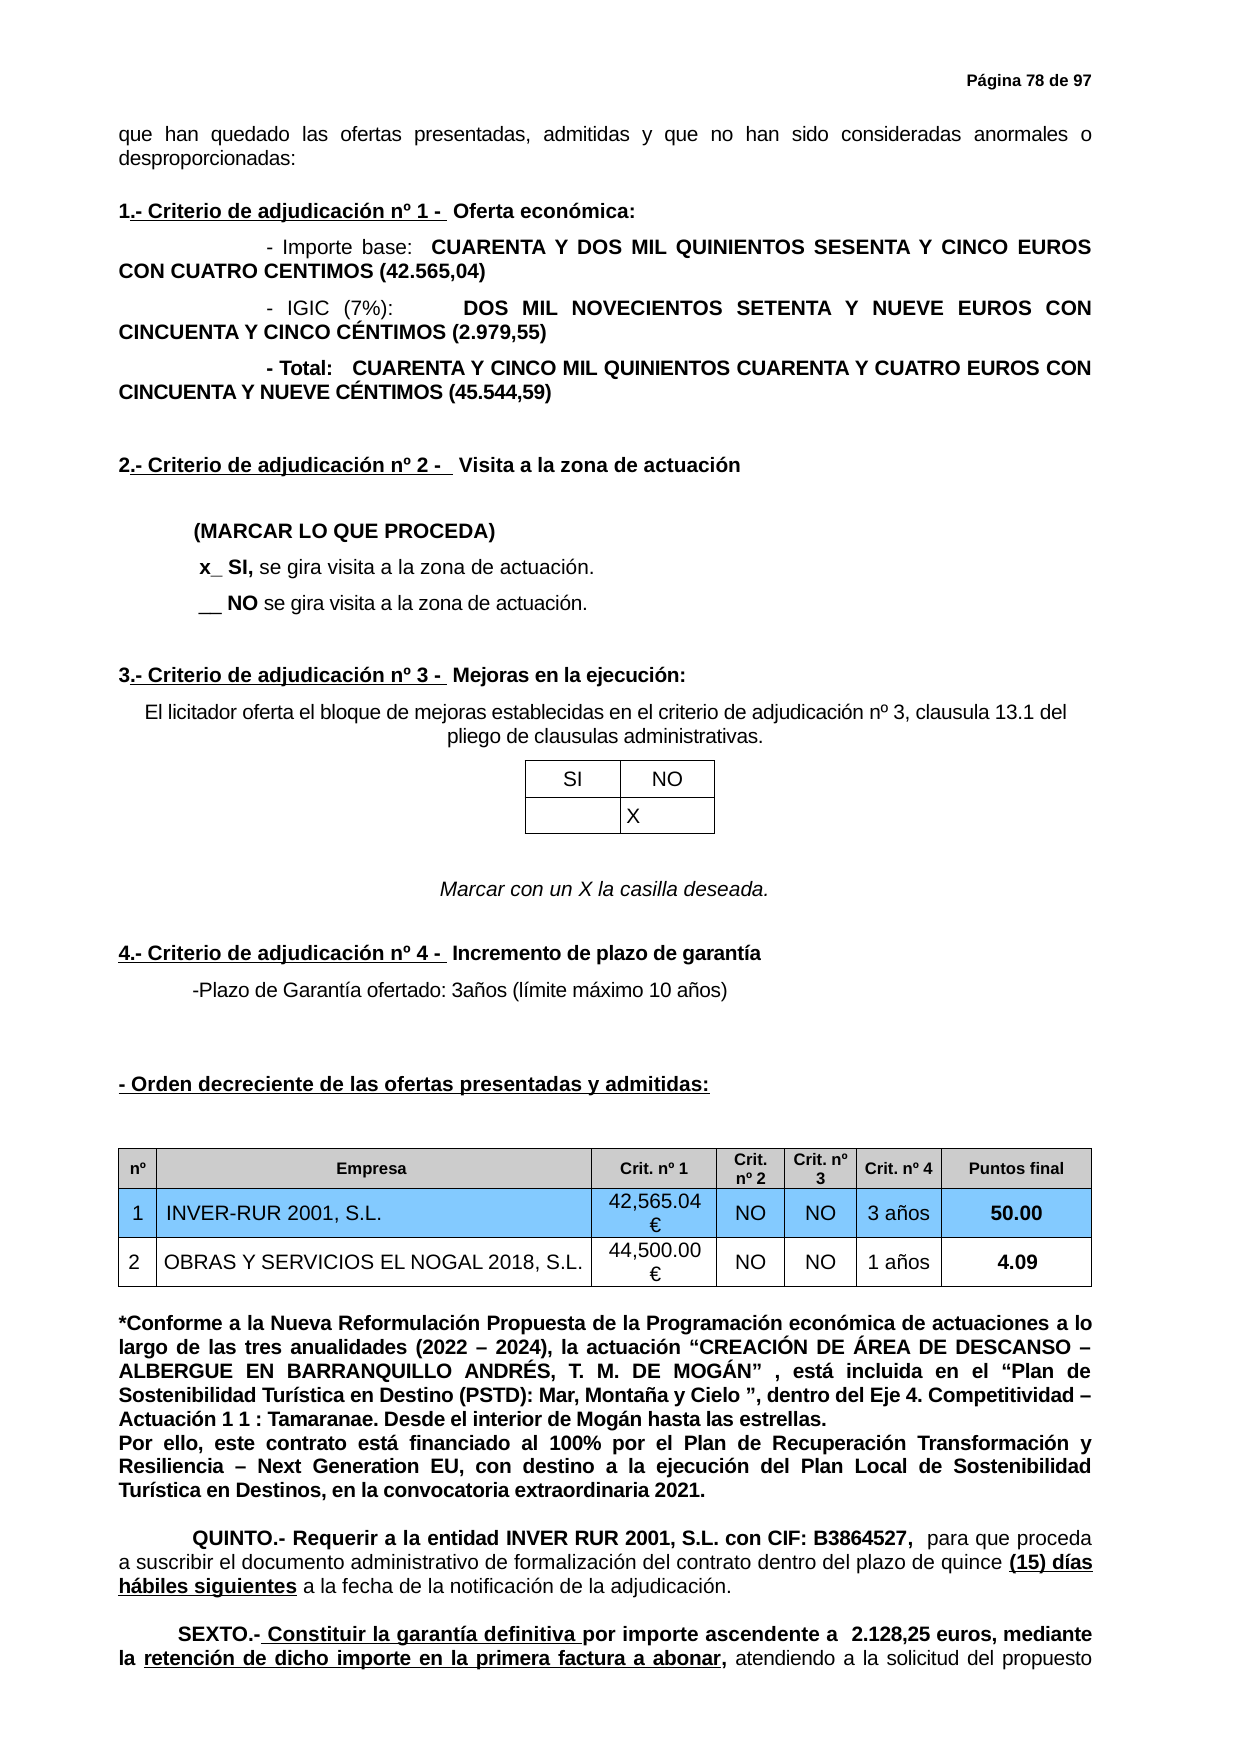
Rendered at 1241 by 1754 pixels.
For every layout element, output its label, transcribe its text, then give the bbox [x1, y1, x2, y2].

table_cell 4,09 [942, 1238, 1091, 1286]
table_cell 1 [119, 1189, 156, 1237]
table_cell 3 años [857, 1189, 941, 1237]
text -Plazo de Garantía ofertado: 3años (límite máximo 10 años) [118, 978, 1092, 1002]
table_cell [526, 798, 620, 833]
table_cell 1 años [857, 1238, 941, 1286]
text - IGIC (7%): DOS MIL NOVECIENTOS SETENTA Y NUEVE EUROS CON CINCUENTA Y CINCO CÉNTIMOS (2.979,55) [118, 296, 1092, 343]
table_header NO [621, 761, 714, 797]
text SEXTO.- Constituir la garantía definitiva por importe ascendente a 2.128,25 euros, mediante la retención de dicho importe en la primera factura a abonar, atendiendo a la solicitud del propuesto [118, 1622, 1092, 1670]
text Marcar con un X la casilla deseada. [118, 877, 1092, 901]
table_header Crit. nº 2 [717, 1149, 784, 1188]
table_header Empresa [157, 1149, 591, 1188]
text - Orden decreciente de las ofertas presentadas y admitidas: [118, 1072, 1092, 1096]
table_header Crit. nº 4 [857, 1149, 941, 1188]
table_header nº [119, 1149, 156, 1188]
text (MARCAR LO QUE PROCEDA) [193, 519, 1092, 543]
table_header Puntos final [942, 1149, 1091, 1188]
table_header SI [526, 761, 620, 797]
text - Importe base: CUARENTA Y DOS MIL QUINIENTOS SESENTA Y CINCO EUROS CON CUATRO CENTIMOS (42.565,04) [118, 235, 1092, 283]
table_cell 50,00 [942, 1189, 1091, 1237]
text __ NO se gira visita a la zona de actuación. [193, 591, 1092, 615]
text Por ello, este contrato está financiado al 100% por el Plan de Recuperación Transformación y Resiliencia – Next Generation EU, con destino a la ejecución del Plan Local de Sostenibilidad Turística en Destinos, en la convocatoria extraordinaria 2021. [118, 1430, 1092, 1502]
table_cell 44.500,00 € [592, 1238, 716, 1286]
table_cell NO [717, 1238, 784, 1286]
table_cell NO [785, 1238, 856, 1286]
text x_ SI, se gira visita a la zona de actuación. [193, 555, 1092, 579]
text 1.- Criterio de adjudicación nº 1 - Oferta económica: [118, 199, 1092, 223]
text *Conforme a la Nueva Reformulación Propuesta de la Programación económica de actuaciones a lo largo de las tres anualidades (2022 – 2024), la actuación “CREACIÓN DE ÁREA DE DESCANSO – ALBERGUE EN BARRANQUILLO ANDRÉS, T. M. DE MOGÁN” , está incluida en el “Plan de Sostenibilidad Turística en Destino (PSTD): Mar, Montaña y Cielo ”, dentro del Eje 4. Competitividad – Actuación 1 1 : Tamaranae. Desde el interior de Mogán hasta las estrellas. [118, 1311, 1092, 1430]
text El licitador oferta el bloque de mejoras establecidas en el criterio de adjudicación nº 3, clausula 13.1 del pliego de clausulas administrativas. [118, 700, 1092, 748]
text 4.- Criterio de adjudicación nº 4 - Incremento de plazo de garantía [118, 941, 1092, 965]
table_cell X [621, 798, 714, 833]
table_cell NO [717, 1189, 784, 1237]
text 3.- Criterio de adjudicación nº 3 - Mejoras en la ejecución: [118, 663, 1092, 687]
table_cell OBRAS Y SERVICIOS EL NOGAL 2018, S.L. [157, 1238, 591, 1286]
text que han quedado las ofertas presentadas, admitidas y que no han sido consideradas anormales o desproporcionadas: [118, 122, 1092, 170]
text QUINTO.- Requerir a la entidad INVER RUR 2001, S.L. con CIF: B3864527, para que proceda a suscribir el documento administrativo de formalización del contrato dentro del plazo de quince (15) días hábiles siguientes a la fecha de la notificación de la adjudicación. [118, 1526, 1092, 1598]
table_header Crit. nº 3 [785, 1149, 856, 1188]
table_cell NO [785, 1189, 856, 1237]
text 2.- Criterio de adjudicación nº 2 - Visita a la zona de actuación [118, 453, 1092, 477]
table_cell 42.565,04 € [592, 1189, 716, 1237]
table_cell 2 [119, 1238, 156, 1286]
table_cell INVER-RUR 2001, S.L. [157, 1189, 591, 1237]
table_header Crit. nº 1 [592, 1149, 716, 1188]
text - Total: CUARENTA Y CINCO MIL QUINIENTOS CUARENTA Y CUATRO EUROS CON CINCUENTA Y NUEVE CÉNTIMOS (45.544,59) [118, 356, 1092, 404]
